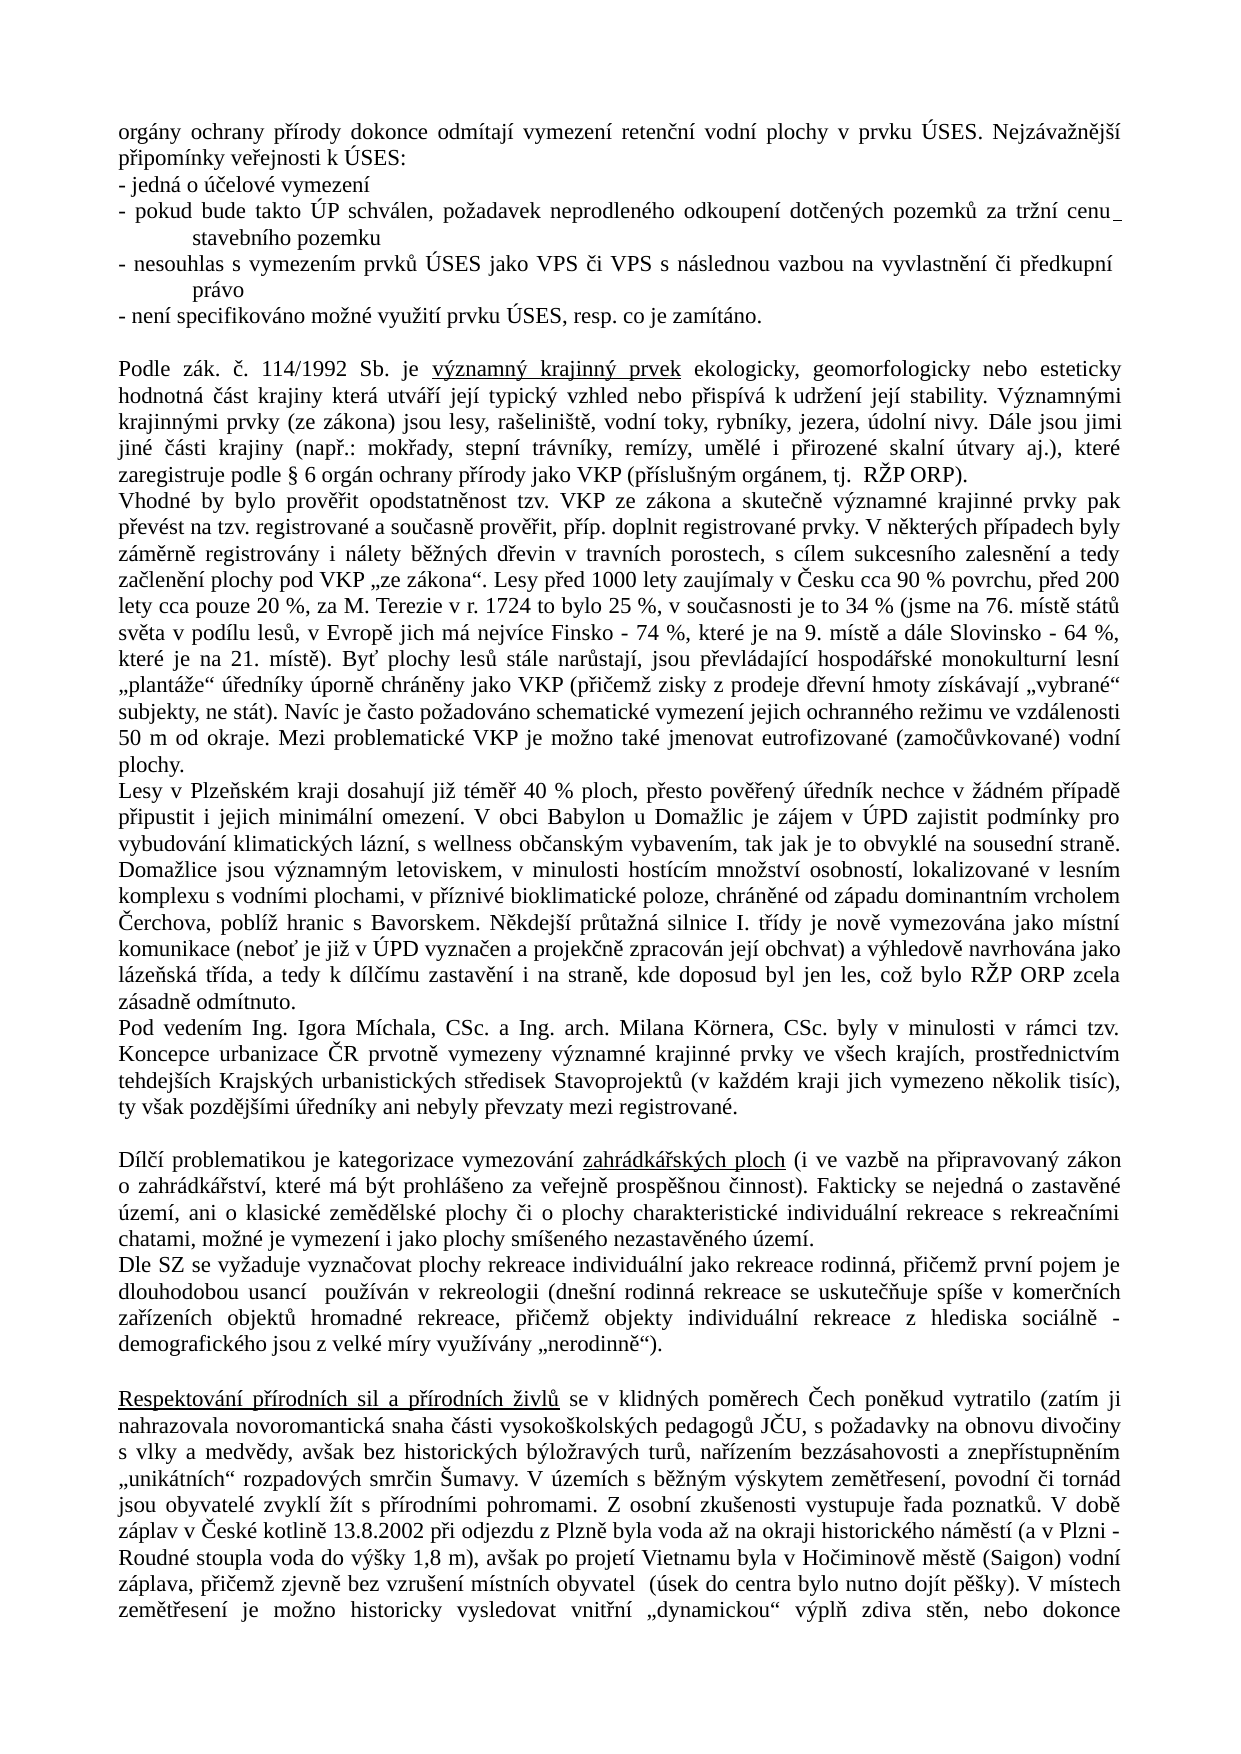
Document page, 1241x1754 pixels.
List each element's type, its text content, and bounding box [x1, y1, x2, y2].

text Pod vedením Ing. Igora Míchala, CSc. a Ing. arch. Milana Körnera, CSc. byly v minulosti v rámci tzv. Koncepce urbanizace ČR prvotně vymezeny významné krajinné prvky ve všech krajích, prostřednictvím tehdejších Krajských urbanistických středisek Stavoprojektů (v každém kraji jich vymezeno několik tisíc), ty však pozdějšími úředníky ani nebyly převzaty mezi registrované. [118, 1014, 1122, 1119]
text - nesouhlas s vymezením prvků ÚSES jako VPS či VPS s následnou vazbou na vyvlastnění či předkupní právo [118, 250, 1122, 303]
text Vhodné by bylo prověřit opodstatněnost tzv. VKP ze zákona a skutečně významné krajinné prvky pak převést na tzv. registrované a současně prověřit, příp. doplnit registrované prvky. V některých případech byly záměrně registrovány i nálety běžných dřevin v travních porostech, s cílem sukcesního zalesnění a tedy začlenění plochy pod VKP „ze zákona“. Lesy před 1000 lety zaujímaly v Česku cca 90 % povrchu, před 200 lety cca pouze 20 %, za M. Terezie v r. 1724 to bylo 25 %, v současnosti je to 34 % (jsme na 76. místě států světa v podílu lesů, v Evropě jich má nejvíce Finsko - 74 %, které je na 9. místě a dále Slovinsko - 64 %, které je na 21. místě). Byť plochy lesů stále narůstají, jsou převládající hospodářské monokulturní lesní „plantáže“ úředníky úporně chráněny jako VKP (přičemž zisky z prodeje dřevní hmoty získávají „vybrané“ subjekty, ne stát). Navíc je často požadováno schematické vymezení jejich ochranného režimu ve vzdálenosti 50 m od okraje. Mezi problematické VKP je možno také jmenovat eutrofizované (zamočůvkované) vodní plochy. [118, 487, 1122, 777]
text Podle zák. č. 114/1992 Sb. je významný krajinný prvek ekologicky, geomorfologicky nebo esteticky hodnotná část krajiny která utváří její typický vzhled nebo přispívá k udržení její stability. Významnými krajinnými prvky (ze zákona) jsou lesy, rašeliniště, vodní toky, rybníky, jezera, údolní nivy. Dále jsou jimi jiné části krajiny (např.: mokřady, stepní trávníky, remízy, umělé i přirozené skalní útvary aj.), které zaregistruje podle § 6 orgán ochrany přírody jako VKP (příslušným orgánem, tj. RŽP ORP). [118, 355, 1122, 487]
text - pokud bude takto ÚP schválen, požadavek neprodleného odkoupení dotčených pozemků za tržní cenu stavebního pozemku [118, 197, 1122, 250]
text - jedná o účelové vymezení [118, 171, 1122, 197]
text Lesy v Plzeňském kraji dosahují již téměř 40 % ploch, přesto pověřený úředník nechce v žádném případě připustit i jejich minimální omezení. V obci Babylon u Domažlic je zájem v ÚPD zajistit podmínky pro vybudování klimatických lázní, s wellness občanským vybavením, tak jak je to obvyklé na sousední straně. Domažlice jsou významným letoviskem, v minulosti hostícím množství osobností, lokalizované v lesním komplexu s vodními plochami, v příznivé bioklimatické poloze, chráněné od západu dominantním vrcholem Čerchova, poblíž hranic s Bavorskem. Někdejší průtažná silnice I. třídy je nově vymezována jako místní komunikace (neboť je již v ÚPD vyznačen a projekčně zpracován její obchvat) a výhledově navrhována jako lázeňská třída, a tedy k dílčímu zastavění i na straně, kde doposud byl jen les, což bylo RŽP ORP zcela zásadně odmítnuto. [118, 777, 1122, 1014]
text Dílčí problematikou je kategorizace vymezování zahrádkářských ploch (i ve vazbě na připravovaný zákon o zahrádkářství, které má být prohlášeno za veřejně prospěšnou činnost). Fakticky se nejedná o zastavěné území, ani o klasické zemědělské plochy či o plochy charakteristické individuální rekreace s rekreačními chatami, možné je vymezení i jako plochy smíšeného nezastavěného území. [118, 1146, 1122, 1251]
text Dle SZ se vyžaduje vyznačovat plochy rekreace individuální jako rekreace rodinná, přičemž první pojem je dlouhodobou usancí používán v rekreologii (dnešní rodinná rekreace se uskutečňuje spíše v komerčních zařízeních objektů hromadné rekreace, přičemž objekty individuální rekreace z hlediska sociálně - demografického jsou z velké míry využívány „nerodinně“). [118, 1251, 1122, 1357]
text Respektování přírodních sil a přírodních živlů se v klidných poměrech Čech poněkud vytratilo (zatím ji nahrazovala novoromantická snaha části vysokoškolských pedagogů JČU, s požadavky na obnovu divočiny s vlky a medvědy, avšak bez historických býložravých turů, nařízením bezzásahovosti a znepřístupněním „unikátních“ rozpadových smrčin Šumavy. V územích s běžným výskytem zemětřesení, povodní či tornád jsou obyvatelé zvyklí žít s přírodními pohromami. Z osobní zkušenosti vystupuje řada poznatků. V době záplav v České kotlině 13.8.2002 při odjezdu z Plzně byla voda až na okraji historického náměstí (a v Plzni - Roudné stoupla voda do výšky 1,8 m), avšak po projetí Vietnamu byla v Hočiminově městě (Saigon) vodní záplava, přičemž zjevně bez vzrušení místních obyvatel (úsek do centra bylo nutno dojít pěšky). V místech zemětřesení je možno historicky vysledovat vnitřní „dynamickou“ výplň zdiva stěn, nebo dokonce [118, 1386, 1122, 1623]
text orgány ochrany přírody dokonce odmítají vymezení retenční vodní plochy v prvku ÚSES. Nejzávažnější připomínky veřejnosti k ÚSES: [118, 118, 1122, 171]
text - není specifikováno možné využití prvku ÚSES, resp. co je zamítáno. [118, 303, 1122, 329]
